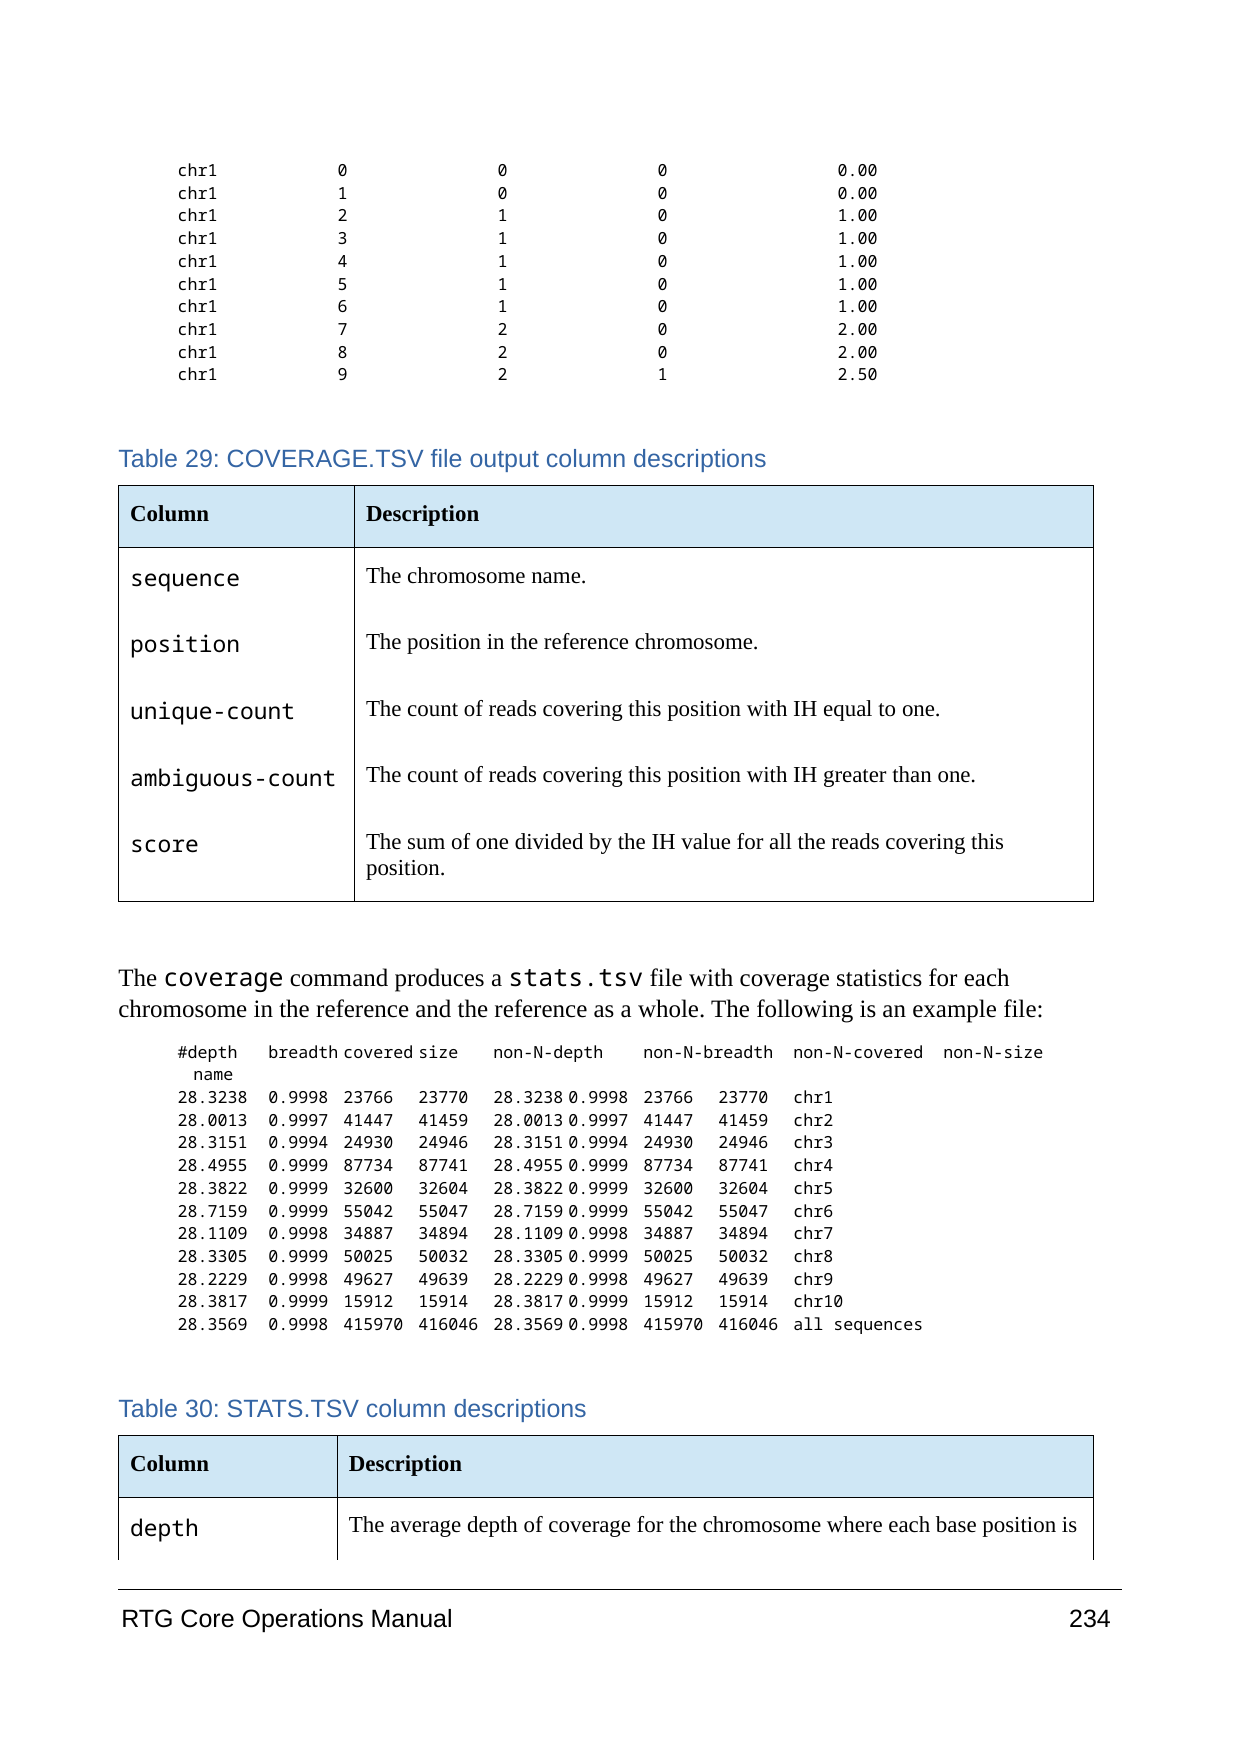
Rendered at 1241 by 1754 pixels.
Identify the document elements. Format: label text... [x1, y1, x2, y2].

text 28.3305 0.9999 50025 50032 28.3305 0.9999 50025 50032 chr8 [177, 1244, 1122, 1267]
table_cell position [119, 614, 354, 680]
text chr1 2 1 0 1.00 [177, 204, 1122, 227]
text 28.7159 0.9999 55042 55047 28.7159 0.9999 55042 55047 chr6 [177, 1199, 1122, 1222]
table_header Column [119, 1436, 337, 1497]
table_cell sequence [119, 548, 354, 614]
table_cell score [119, 813, 354, 901]
table_cell The count of reads covering this position with IH greater than one. [355, 747, 1093, 813]
text chr1 1 0 0 0.00 [177, 181, 1122, 204]
text 28.3822 0.9999 32600 32604 28.3822 0.9999 32600 32604 chr5 [177, 1176, 1122, 1199]
text chr1 5 1 0 1.00 [177, 272, 1122, 295]
text 28.3151 0.9994 24930 24946 28.3151 0.9994 24930 24946 chr3 [177, 1131, 1122, 1154]
text Table 29: COVERAGE.TSV file output column descriptions [118, 444, 1122, 473]
text The coverage command produces a stats.tsv file with coverage statistics for each chromosome in the reference and the reference as a whole. The following is an example file: [118, 960, 1122, 1022]
text #depth breadth covered size non-N-depth non-N-breadth non-N-covered non-N-size name [177, 1040, 1122, 1086]
text 28.2229 0.9998 49627 49639 28.2229 0.9998 49627 49639 chr9 [177, 1267, 1122, 1290]
text 28.0013 0.9997 41447 41459 28.0013 0.9997 41447 41459 chr2 [177, 1108, 1122, 1131]
table_header Description [338, 1436, 1093, 1497]
text chr1 4 1 0 1.00 [177, 249, 1122, 272]
text 28.3238 0.9998 23766 23770 28.3238 0.9998 23766 23770 chr1 [177, 1086, 1122, 1108]
text chr1 3 1 0 1.00 [177, 227, 1122, 249]
text 28.3569 0.9998 415970 416046 28.3569 0.9998 415970 416046 all sequences [177, 1313, 1122, 1335]
text chr1 8 2 0 2.00 [177, 340, 1122, 363]
table_cell The count of reads covering this position with IH equal to one. [355, 680, 1093, 747]
text chr1 0 0 0 0.00 [177, 159, 1122, 181]
table_cell The chromosome name. [355, 548, 1093, 614]
text Table 30: STATS.TSV column descriptions [118, 1394, 1122, 1422]
text 28.3817 0.9999 15912 15914 28.3817 0.9999 15912 15914 chr10 [177, 1290, 1122, 1313]
text chr1 7 2 0 2.00 [177, 318, 1122, 340]
table_cell The average depth of coverage for the chromosome where each base position is [338, 1498, 1093, 1560]
text chr1 9 2 1 2.50 [177, 363, 1122, 386]
table_cell ambiguous-count [119, 747, 354, 813]
text 28.1109 0.9998 34887 34894 28.1109 0.9998 34887 34894 chr7 [177, 1222, 1122, 1244]
table_header Description [355, 486, 1093, 547]
table_header Column [119, 486, 354, 547]
text 28.4955 0.9999 87734 87741 28.4955 0.9999 87734 87741 chr4 [177, 1154, 1122, 1176]
table_cell The sum of one divided by the IH value for all the reads covering this position. [355, 813, 1093, 901]
text chr1 6 1 0 1.00 [177, 295, 1122, 318]
table_cell depth [119, 1498, 337, 1560]
table_cell The position in the reference chromosome. [355, 614, 1093, 680]
table_cell unique-count [119, 680, 354, 747]
